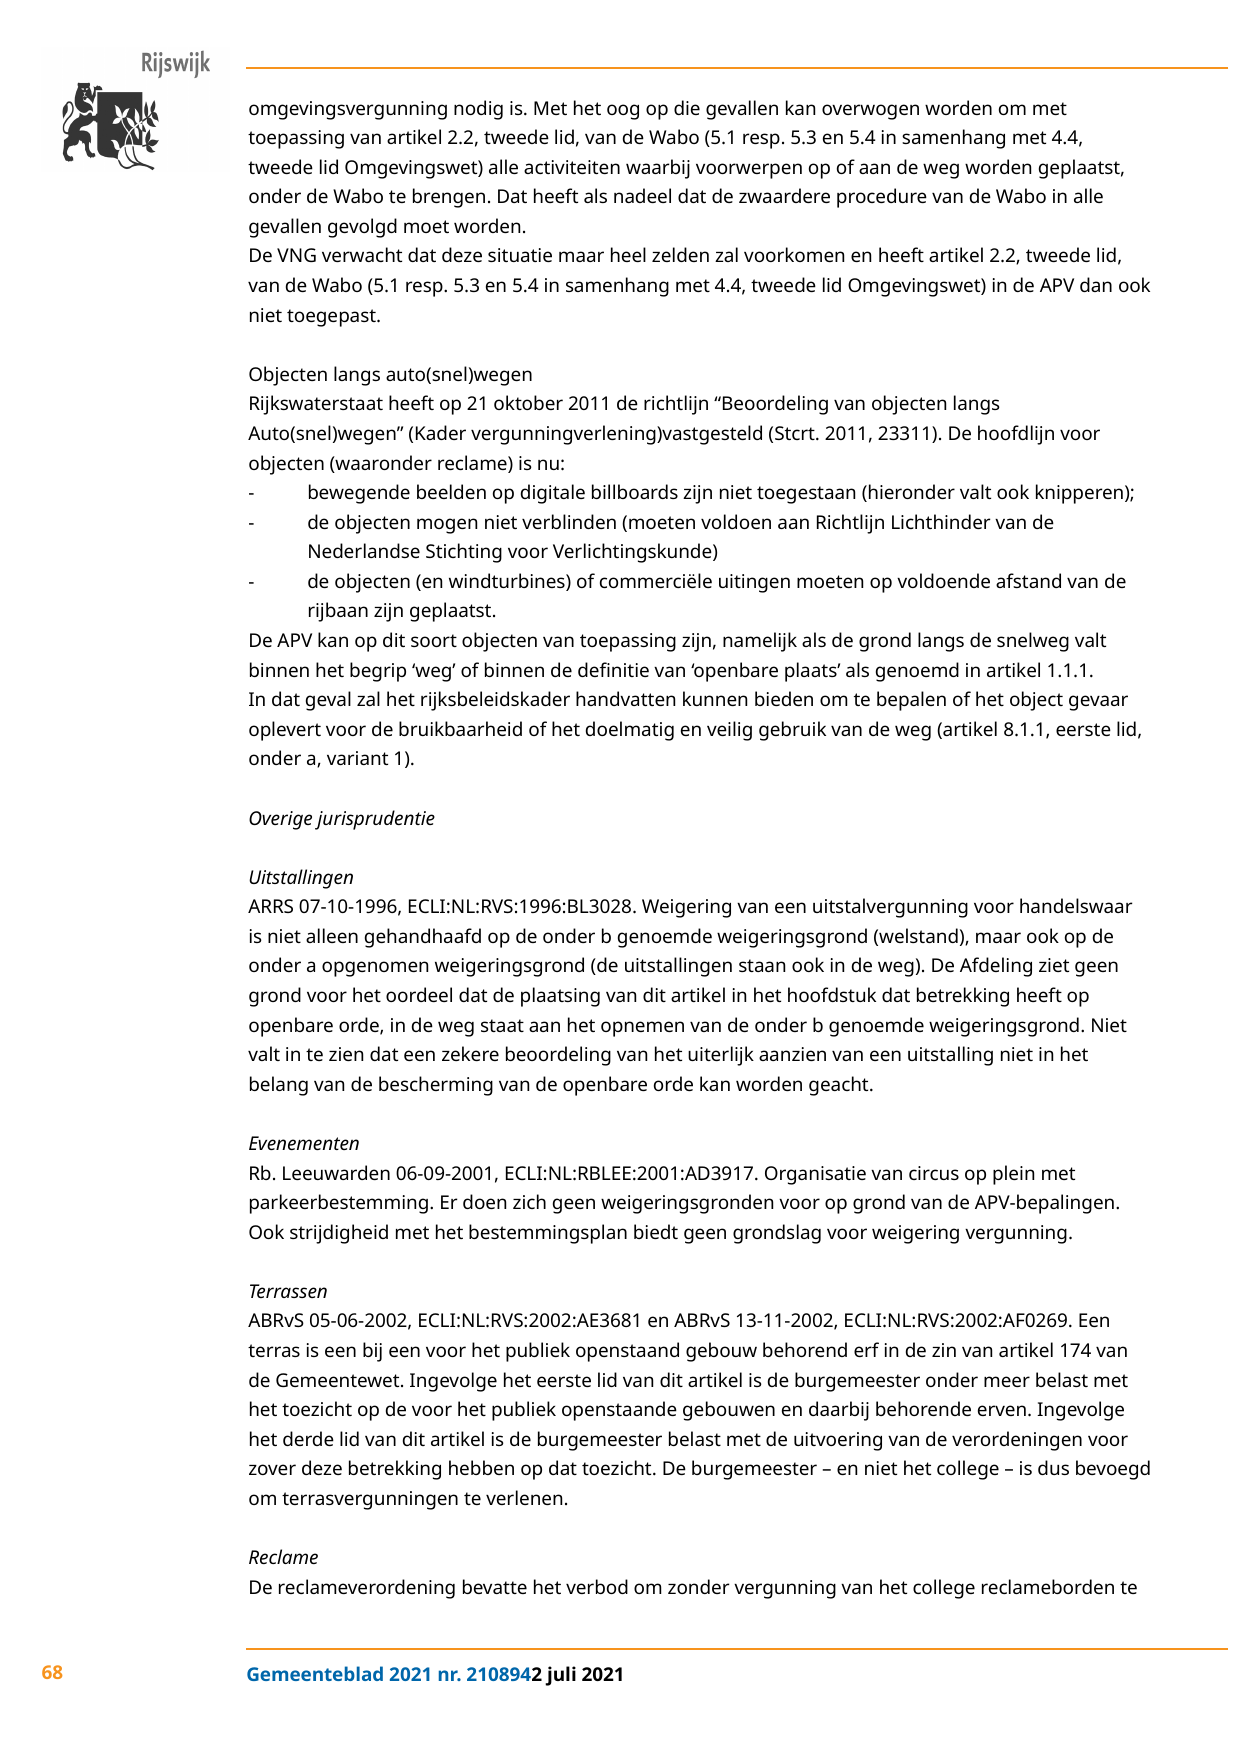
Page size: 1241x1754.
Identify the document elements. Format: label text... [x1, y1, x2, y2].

text Overige jurisprudentie [248, 805, 1152, 831]
text De APV kan op dit soort objecten van toepassing zijn, namelijk als de grond langs de snelweg valt binnen het begrip ‘weg’ of binnen de definitie van ‘openbare plaats’ als genoemd in artikel 1.1.1. [248, 627, 1152, 683]
picture [41, 47, 231, 172]
text ABRvS 05-06-2002, ECLI:NL:RVS:2002:AE3681 en ABRvS 13-11-2002, ECLI:NL:RVS:2002:AF0269. Een terras is een bij een voor het publiek openstaand gebouw behorend erf in de zin van artikel 174 van de Gemeentewet. Ingevolge het eerste lid van dit artikel is de burgemeester onder meer belast met het toezicht op de voor het publiek openstaande gebouwen en daarbij behorende erven. Ingevolge het derde lid van dit artikel is de burgemeester belast met de uitvoering van de verordeningen voor zover deze betrekking hebben op dat toezicht. De burgemeester – en niet het college – is dus bevoegd om terrasvergunningen te verlenen. [248, 1308, 1152, 1511]
text Evenementen [248, 1130, 1152, 1156]
list de objecten (en windturbines) of commerciële uitingen moeten op voldoende afstand van de rijbaan zijn geplaatst. [248, 568, 1152, 623]
text Reclame [248, 1544, 1152, 1570]
text Uitstallingen [248, 864, 1152, 890]
text De VNG verwacht dat deze situatie maar heel zelden zal voorkomen en heeft artikel 2.2, tweede lid, van de Wabo (5.1 resp. 5.3 en 5.4 in samenhang met 4.4, tweede lid Omgevingswet) in de APV dan ook niet toegepast. [248, 243, 1152, 328]
text Rijkswaterstaat heeft op 21 oktober 2011 de richtlijn “Beoordeling van objecten langs Auto(snel)wegen” (Kader vergunningverlening)vastgesteld (Stcrt. 2011, 23311). De hoofdlijn voor objecten (waaronder reclame) is nu: [248, 391, 1152, 476]
text In dat geval zal het rijksbeleidskader handvatten kunnen bieden om te bepalen of het object gevaar oplevert voor de bruikbaarheid of het doelmatig en veilig gebruik van de weg (artikel 8.1.1, eerste lid, onder a, variant 1). [248, 686, 1152, 771]
text Terrassen [248, 1278, 1152, 1304]
text Rb. Leeuwarden 06-09-2001, ECLI:NL:RBLEE:2001:AD3917. Organisatie van circus op plein met parkeerbestemming. Er doen zich geen weigeringsgronden voor op grond van de APV-bepalingen. Ook strijdigheid met het bestemmingsplan biedt geen grondslag voor weigering vergunning. [248, 1160, 1152, 1245]
list bewegende beelden op digitale billboards zijn niet toegestaan (hieronder valt ook knipperen); [248, 479, 1152, 505]
text ARRS 07-10-1996, ECLI:NL:RVS:1996:BL3028. Weigering van een uitstalvergunning voor handelswaar is niet alleen gehandhaafd op de onder b genoemde weigeringsgrond (welstand), maar ook op de onder a opgenomen weigeringsgrond (de uitstallingen staan ook in de weg). De Afdeling ziet geen grond voor het oordeel dat de plaatsing van dit artikel in het hoofdstuk dat betrekking heeft op openbare orde, in de weg staat aan het opnemen van de onder b genoemde weigeringsgrond. Niet valt in te zien dat een zekere beoordeling van het uiterlijk aanzien van een uitstalling niet in het belang van de bescherming van de openbare orde kan worden geacht. [248, 893, 1152, 1097]
list de objecten mogen niet verblinden (moeten voldoen aan Richtlijn Lichthinder van de Nederlandse Stichting voor Verlichtingskunde) [248, 509, 1152, 564]
text Objecten langs auto(snel)wegen [248, 361, 1152, 387]
text De reclameverordening bevatte het verbod om zonder vergunning van het college reclameborden te [248, 1574, 1152, 1600]
text omgevingsvergunning nodig is. Met het oog op die gevallen kan overwogen worden om met toepassing van artikel 2.2, tweede lid, van de Wabo (5.1 resp. 5.3 en 5.4 in samenhang met 4.4, tweede lid Omgevingswet) alle activiteiten waarbij voorwerpen op of aan de weg worden geplaatst, onder de Wabo te brengen. Dat heeft als nadeel dat de zwaardere procedure van de Wabo in alle gevallen gevolgd moet worden. [248, 95, 1152, 239]
